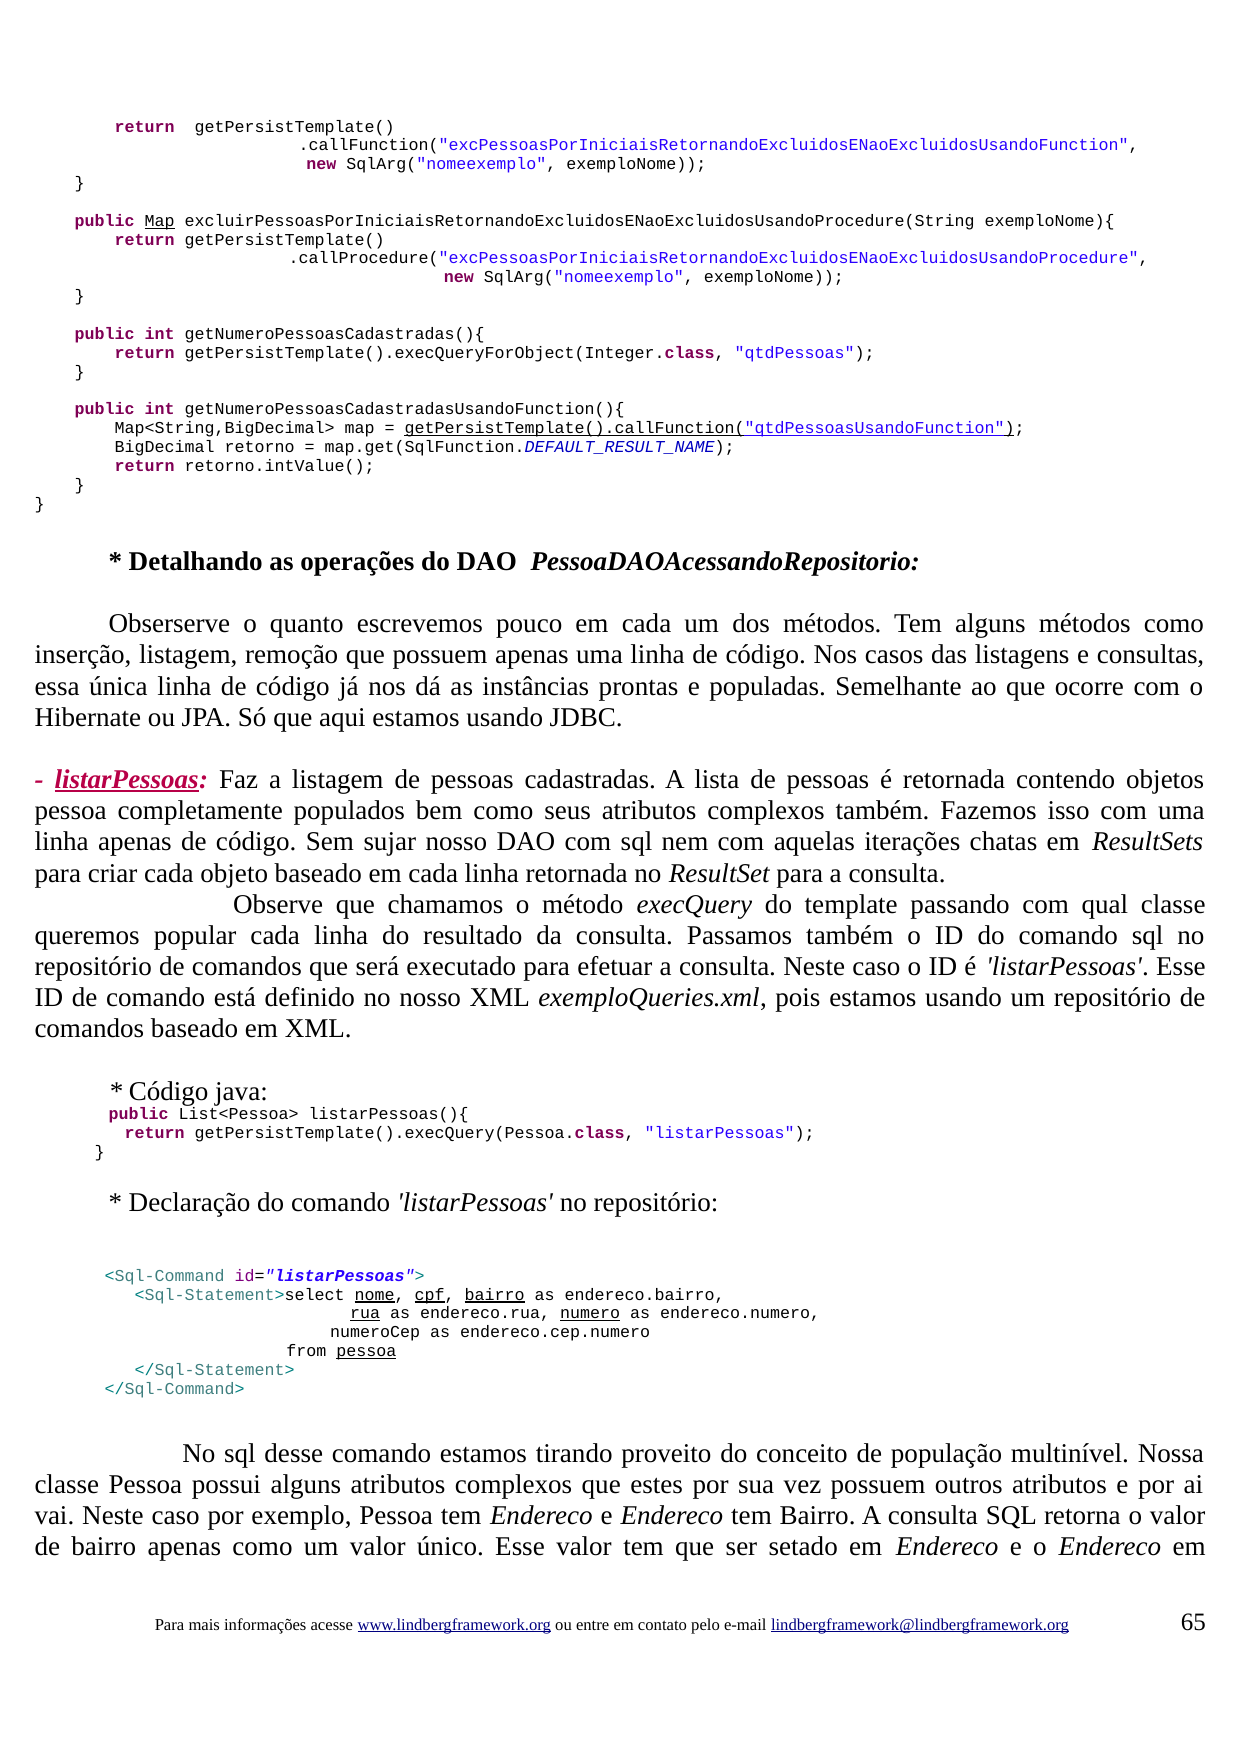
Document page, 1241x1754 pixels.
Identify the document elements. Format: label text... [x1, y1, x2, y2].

text new SqlArg("nomeexemplo", exemploNome)); [34, 156, 1206, 175]
text } [34, 476, 1206, 495]
text public Map excluirPessoasPorIniciaisRetornandoExcluidosENaoExcluidosUsandoProcedure(String exemploNome){ [34, 212, 1206, 231]
text Observe que chamamos o método execQuery do template passando com qual classe queremos popular cada linha do resultado da consulta. Passamos também o ID do comando sql no repositório de comandos que será executado para efetuar a consulta. Neste caso o ID é 'listarPessoas'. Esse ID de comando está definido no nosso XML exemploQueries.xml, pois estamos usando um repositório de comandos baseado em XML. [34, 888, 1206, 1043]
text * Detalhando as operações do DAO PessoaDAOAcessandoRepositorio: [34, 545, 1206, 576]
text BigDecimal retorno = map.get(SqlFunction.DEFAULT_RESULT_NAME); [34, 439, 1206, 457]
text No sql desse comando estamos tirando proveito do conceito de população multinível. Nossa classe Pessoa possui alguns atributos complexos que estes por sua vez possuem outros atributos e por ai vai. Neste caso por exemplo, Pessoa tem Endereco e Endereco tem Bairro. A consulta SQL retorna o valor de bairro apenas como um valor único. Esse valor tem que ser setado em Endereco e o Endereco em [34, 1437, 1206, 1561]
text * Código java: [34, 1075, 1206, 1106]
text <Sql-Statement>select nome, cpf, bairro as endereco.bairro, [34, 1286, 1206, 1305]
text </Sql-Statement> [34, 1361, 1206, 1380]
text return getPersistTemplate().execQuery(Pessoa.class, "listarPessoas"); [34, 1125, 1206, 1143]
text .callProcedure("excPessoasPorIniciaisRetornandoExcluidosENaoExcluidosUsandoProcedure", [34, 250, 1206, 269]
text - listarPessoas: Faz a listagem de pessoas cadastradas. A lista de pessoas é retornada contendo objetos pessoa completamente populados bem como seus atributos complexos também. Fazemos isso com uma linha apenas de código. Sem sujar nosso DAO com sql nem com aquelas iterações chatas em ResultSets para criar cada objeto baseado em cada linha retornada no ResultSet para a consulta. [34, 763, 1206, 888]
text } [34, 363, 1206, 382]
text return getPersistTemplate() [34, 231, 1206, 250]
text * Declaração do comando 'listarPessoas' no repositório: [34, 1186, 1206, 1217]
text <Sql-Command id="listarPessoas"> [34, 1267, 1206, 1286]
text new SqlArg("nomeexemplo", exemploNome)); [34, 269, 1206, 288]
text } [34, 175, 1206, 193]
text public List<Pessoa> listarPessoas(){ [34, 1106, 1206, 1125]
text return retorno.intValue(); [34, 457, 1206, 476]
text } [34, 495, 1206, 514]
text } [34, 1143, 1206, 1162]
text } [34, 288, 1206, 307]
text public int getNumeroPessoasCadastradas(){ [34, 326, 1206, 344]
text return getPersistTemplate() [34, 118, 1206, 137]
text rua as endereco.rua, numero as endereco.numero, [34, 1305, 1206, 1324]
text from pessoa [34, 1343, 1206, 1361]
text public int getNumeroPessoasCadastradasUsandoFunction(){ [34, 401, 1206, 420]
text return getPersistTemplate().execQueryForObject(Integer.class, "qtdPessoas"); [34, 344, 1206, 363]
text Map<String,BigDecimal> map = getPersistTemplate().callFunction("qtdPessoasUsandoFunction"); [34, 420, 1206, 439]
text numeroCep as endereco.cep.numero [34, 1324, 1206, 1343]
text .callFunction("excPessoasPorIniciaisRetornandoExcluidosENaoExcluidosUsandoFunction", [34, 137, 1206, 156]
text </Sql-Command> [34, 1380, 1206, 1399]
text Obserserve o quanto escrevemos pouco em cada um dos métodos. Tem alguns métodos como inserção, listagem, remoção que possuem apenas uma linha de código. Nos casos das listagens e consultas, essa única linha de código já nos dá as instâncias prontas e populadas. Semelhante ao que ocorre com o Hibernate ou JPA. Só que aqui estamos usando JDBC. [34, 607, 1206, 732]
